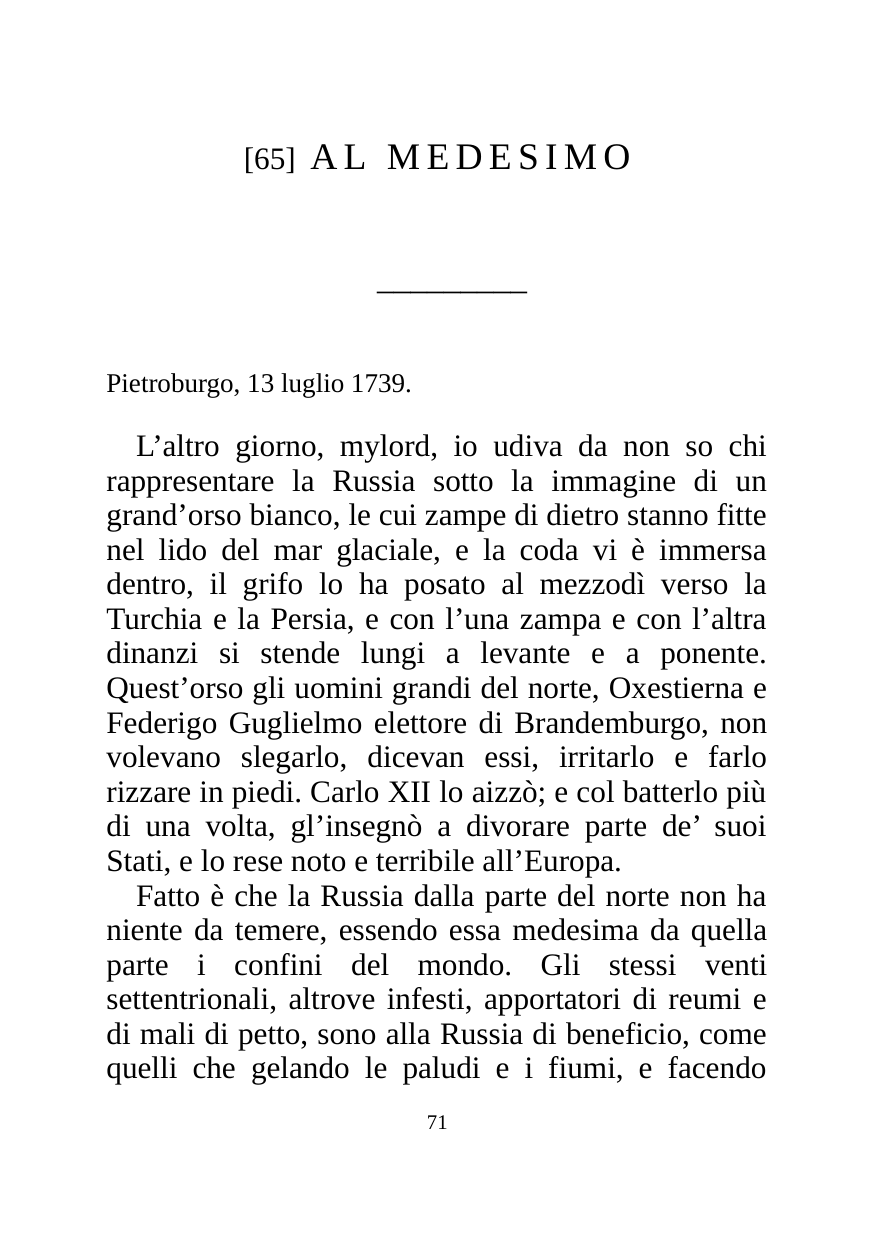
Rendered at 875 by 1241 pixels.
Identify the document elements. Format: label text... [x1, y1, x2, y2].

text _________ [106, 260, 768, 297]
text L’altro giorno, mylord, io udiva da non so chi rappresentare la Russia sotto la immagine di un grand’orso bianco, le cui zampe di dietro stanno fitte nel lido del mar glaciale, e la coda vi è immersa dentro, il grifo lo ha posato al mezzodì verso la Turchia e la Persia, e con l’una zampa e con l’altra dinanzi si stende lungi a levante e a ponente. Quest’orso gli uomini grandi del norte, Oxestierna e Federigo Guglielmo elettore di Brandemburgo, non volevano slegarlo, dicevan essi, irritarlo e farlo rizzare in piedi. Carlo XII lo aizzò; e col batterlo più di una volta, gl’insegnò a divorare parte de’ suoi Stati, e lo rese noto e terribile all’Europa. [106, 428, 768, 878]
text Fatto è che la Russia dalla parte del norte non ha niente da temere, essendo essa medesima da quella parte i confini del mondo. Gli stessi venti settentrionali, altrove infesti, apportatori di reumi e di mali di petto, sono alla Russia di beneficio, come quelli che gelando le paludi e i fiumi, e facendo [106, 878, 768, 1081]
subtitle [65] AL MEDESIMO [106, 136, 768, 177]
text Pietroburgo, 13 luglio 1739. [106, 368, 768, 398]
